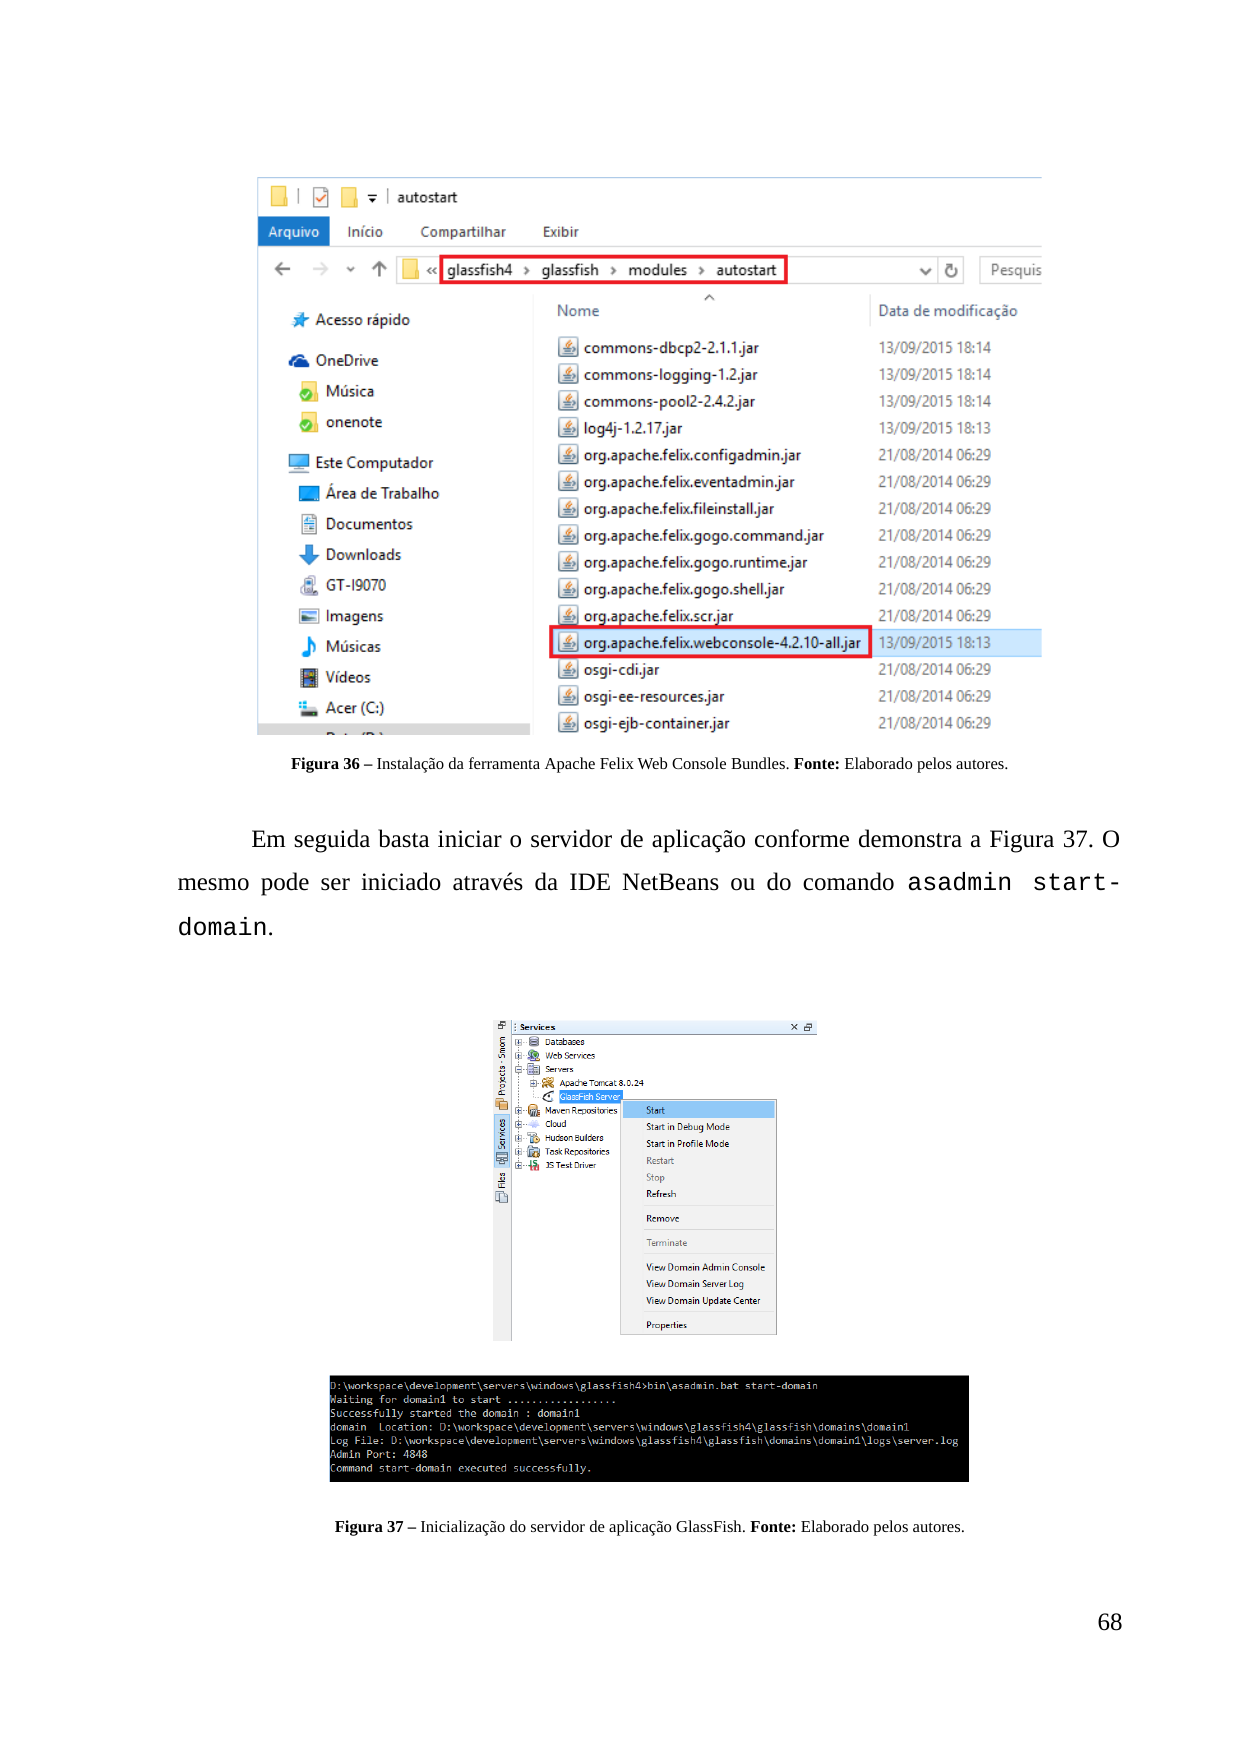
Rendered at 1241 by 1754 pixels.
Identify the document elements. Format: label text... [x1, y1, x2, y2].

picture [306, 1001, 993, 1507]
text Em seguida basta iniciar o servidor de aplicação conforme demonstra a Figura 37. O mesmo pode ser iniciado através da IDE NetBeans ou do comando asadmin start-domain. [177, 824, 1122, 943]
text Figura 37 – Inicialização do servidor de aplicação GlassFish. Fonte: Elaborado pelos autores. [271, 1517, 1028, 1536]
picture [257, 177, 1042, 735]
text Figura 36 – Instalação da ferramenta Apache Felix Web Console Bundles. Fonte: Elaborado pelos autores. [257, 753, 1042, 773]
